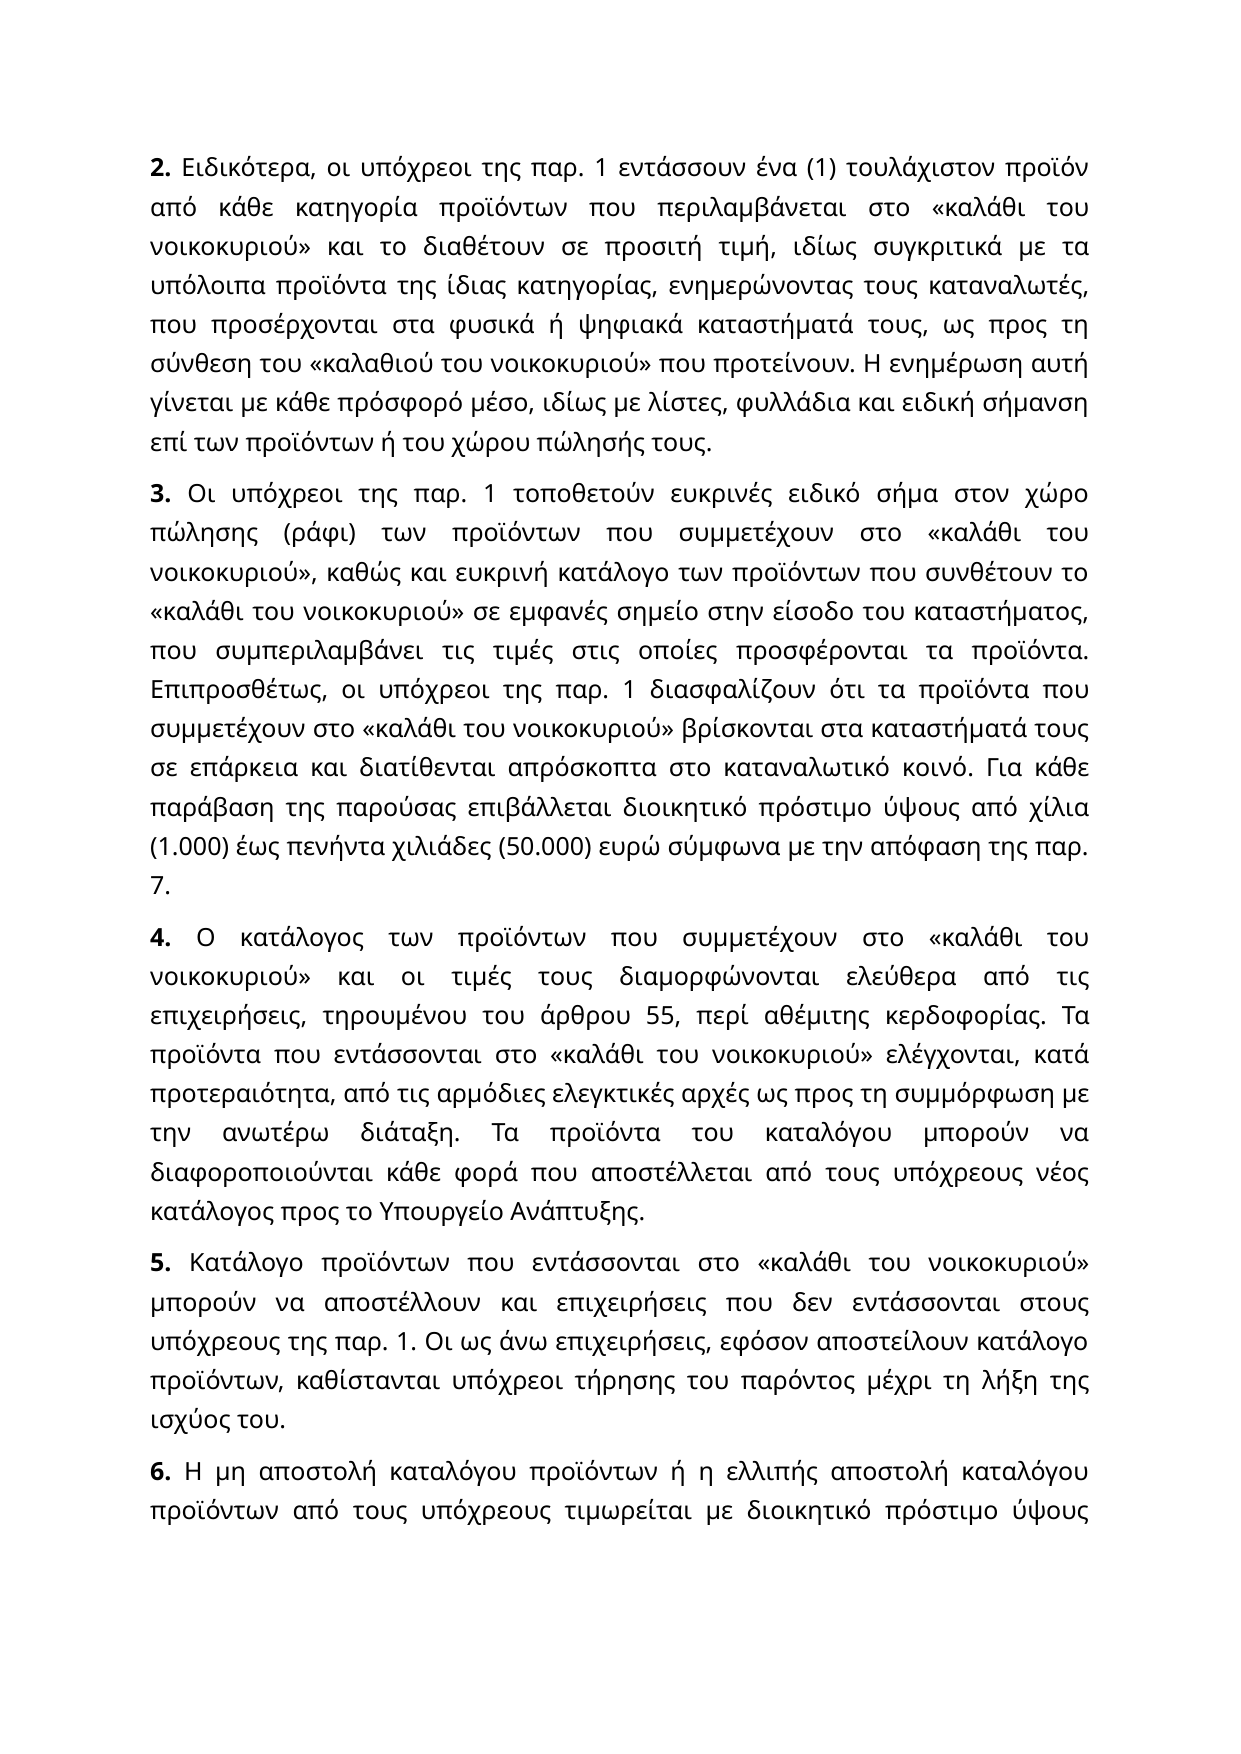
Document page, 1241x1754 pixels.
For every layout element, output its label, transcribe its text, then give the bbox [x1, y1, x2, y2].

text 4. Ο κατάλογος των προϊόντων που συμμετέχουν στο «καλάθι του νοικοκυριού» και οι τιμές τους διαμορφώνονται ελεύθερα από τις επιχειρήσεις, τηρουμένου του άρθρου 55, περί αθέμιτης κερδοφορίας. Τα προϊόντα που εντάσσονται στο «καλάθι του νοικοκυριού» ελέγχονται, κατά προτεραιότητα, από τις αρμόδιες ελεγκτικές αρχές ως προς τη συμμόρφωση με την ανωτέρω διάταξη. Τα προϊόντα του καταλόγου μπορούν να διαφοροποιούνται κάθε φορά που αποστέλλεται από τους υπόχρεους νέος κατάλογος προς το Υπουργείο Ανάπτυξης. [150, 919, 1090, 1227]
text 3. Οι υπόχρεοι της παρ. 1 τοποθετούν ευκρινές ειδικό σήμα στον χώρο πώλησης (ράφι) των προϊόντων που συμμετέχουν στο «καλάθι του νοικοκυριού», καθώς και ευκρινή κατάλογο των προϊόντων που συνθέτουν το «καλάθι του νοικοκυριού» σε εμφανές σημείο στην είσοδο του καταστήματος, που συμπεριλαμβάνει τις τιμές στις οποίες προσφέρονται τα προϊόντα. Επιπροσθέτως, οι υπόχρεοι της παρ. 1 διασφαλίζουν ότι τα προϊόντα που συμμετέχουν στο «καλάθι του νοικοκυριού» βρίσκονται στα καταστήματά τους σε επάρκεια και διατίθενται απρόσκοπτα στο καταναλωτικό κοινό. Για κάθε παράβαση της παρούσας επιβάλλεται διοικητικό πρόστιμο ύψους από χίλια (1.000) έως πενήντα χιλιάδες (50.000) ευρώ σύμφωνα με την απόφαση της παρ. 7. [150, 476, 1090, 902]
text 6. Η μη αποστολή καταλόγου προϊόντων ή η ελλιπής αποστολή καταλόγου προϊόντων από τους υπόχρεους τιμωρείται με διοικητικό πρόστιμο ύψους [150, 1453, 1090, 1527]
text 2. Ειδικότερα, οι υπόχρεοι της παρ. 1 εντάσσουν ένα (1) τουλάχιστον προϊόν από κάθε κατηγορία προϊόντων που περιλαμβάνεται στο «καλάθι του νοικοκυριού» και το διαθέτουν σε προσιτή τιμή, ιδίως συγκριτικά με τα υπόλοιπα προϊόντα της ίδιας κατηγορίας, ενημερώνοντας τους καταναλωτές, που προσέρχονται στα φυσικά ή ψηφιακά καταστήματά τους, ως προς τη σύνθεση του «καλαθιού του νοικοκυριού» που προτείνουν. Η ενημέρωση αυτή γίνεται με κάθε πρόσφορό μέσο, ιδίως με λίστες, φυλλάδια και ειδική σήμανση επί των προϊόντων ή του χώρου πώλησής τους. [150, 150, 1090, 458]
text 5. Κατάλογο προϊόντων που εντάσσονται στο «καλάθι του νοικοκυριού» μπορούν να αποστέλλουν και επιχειρήσεις που δεν εντάσσονται στους υπόχρεους της παρ. 1. Οι ως άνω επιχειρήσεις, εφόσον αποστείλουν κατάλογο προϊόντων, καθίστανται υπόχρεοι τήρησης του παρόντος μέχρι τη λήξη της ισχύος του. [150, 1245, 1090, 1436]
